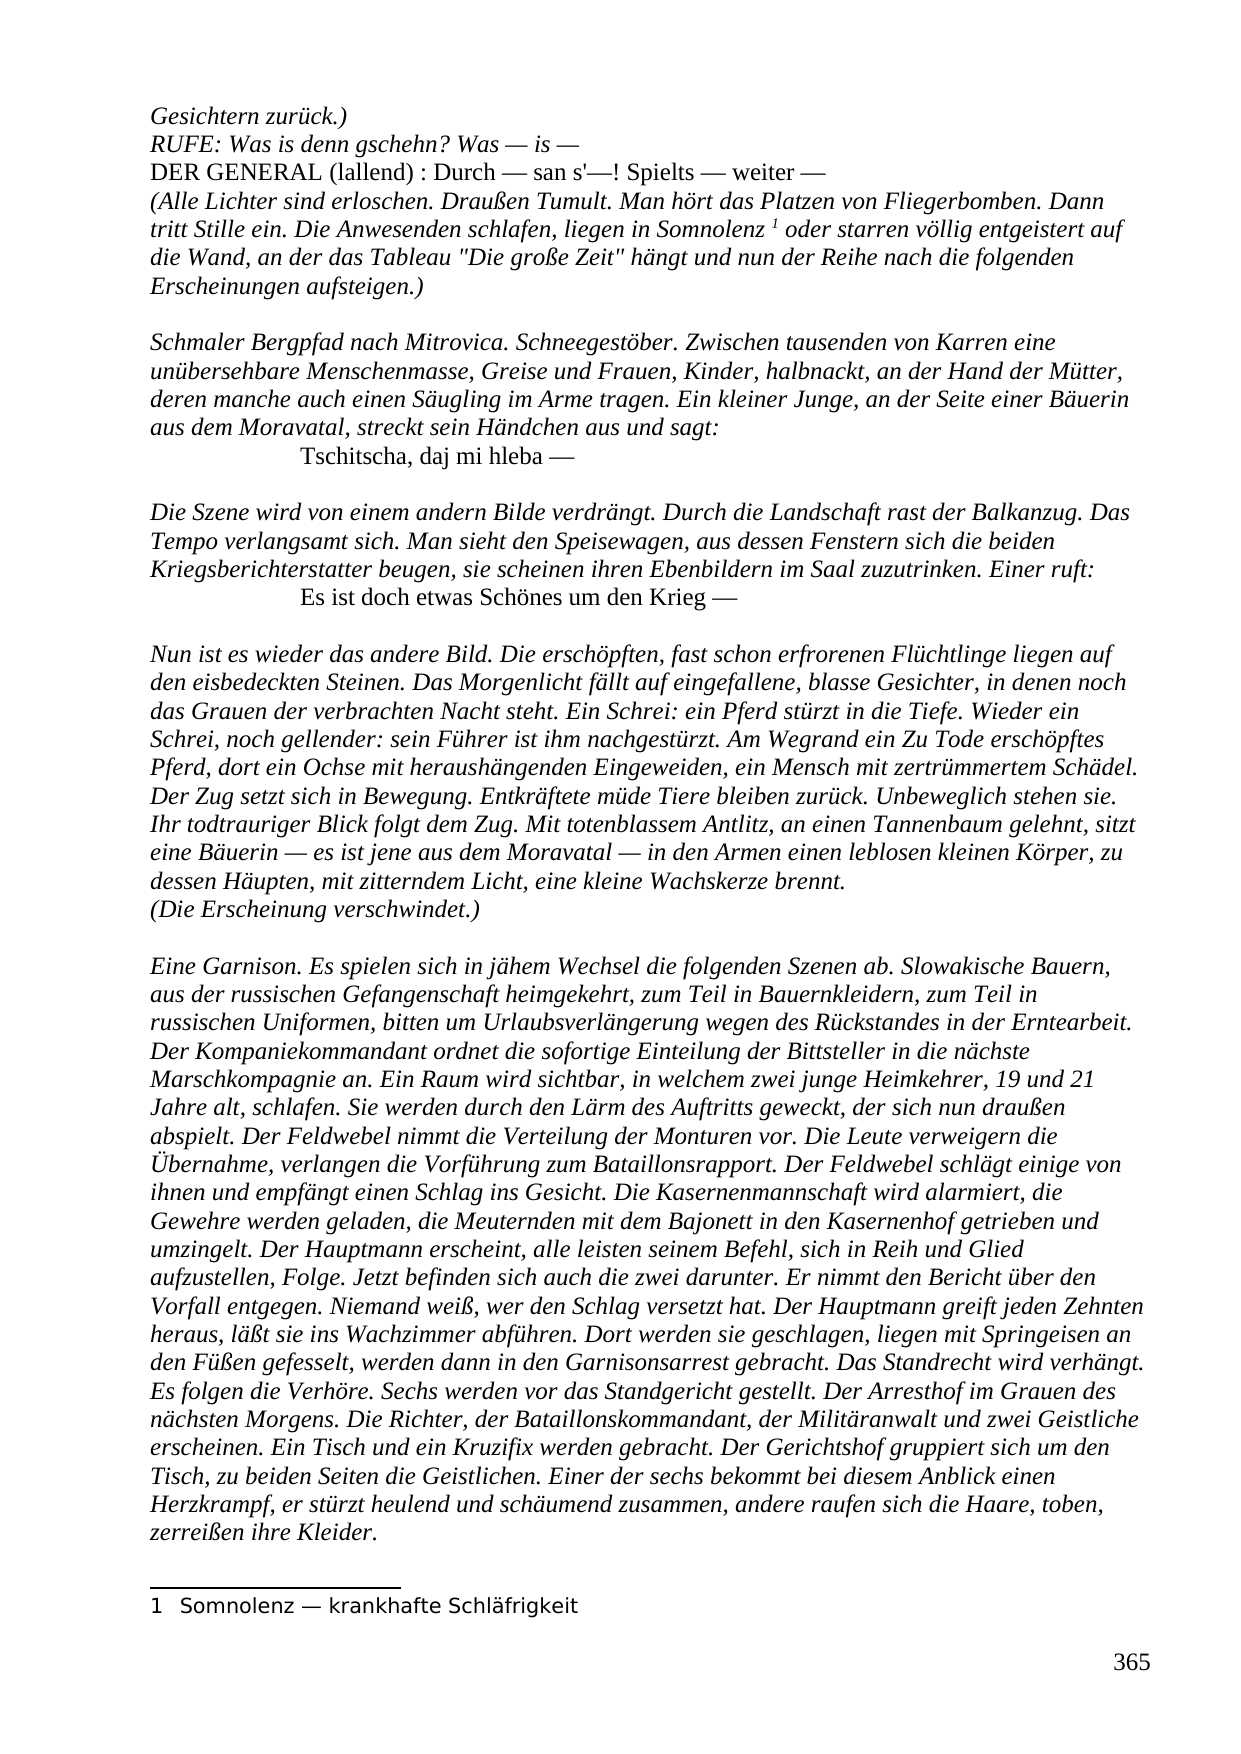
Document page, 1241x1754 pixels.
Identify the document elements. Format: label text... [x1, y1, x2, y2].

text Tschitscha, daj mi hleba — [300, 441, 1151, 469]
text Nun ist es wieder das andere Bild. Die erschöpften, fast schon erfrorenen Flüchtlinge liegen auf den eisbedeckten Steinen. Das Morgenlicht fällt auf eingefallene, blasse Gesichter, in denen noch das Grauen der verbrachten Nacht steht. Ein Schrei: ein Pferd stürzt in die Tiefe. Wieder ein Schrei, noch gellender: sein Führer ist ihm nachgestürzt. Am Wegrand ein Zu Tode erschöpftes Pferd, dort ein Ochse mit heraushängenden Eingeweiden, ein Mensch mit zertrümmertem Schädel. Der Zug setzt sich in Bewegung. Entkräftete müde Tiere bleiben zurück. Unbeweglich stehen sie. Ihr todtrauriger Blick folgt dem Zug. Mit totenblassem Antlitz, an einen Tannenbaum gelehnt, sitzt eine Bäuerin — es ist jene aus dem Moravatal — in den Armen einen leblosen kleinen Körper, zu dessen Häupten, mit zitterndem Licht, eine kleine Wachskerze brennt. (Die Erscheinung verschwindet.) [150, 639, 1151, 923]
text Schmaler Bergpfad nach Mitrovica. Schneegestöber. Zwischen tausenden von Karren eine unübersehbare Menschenmasse, Greise und Frauen, Kinder, halbnackt, an der Hand der Mütter, deren manche auch einen Säugling im Arme tragen. Ein kleiner Junge, an der Seite einer Bäuerin aus dem Moravatal, streckt sein Händchen aus und sagt: [150, 328, 1151, 441]
text Es ist doch etwas Schönes um den Krieg — [300, 583, 1151, 611]
text Somnolenz — krankhafte Schläfrigkeit [150, 1594, 1151, 1618]
text Gesichtern zurück.) RUFE: Was is denn gschehn? Was — is — [150, 75, 1151, 158]
text Die Szene wird von einem andern Bilde verdrängt. Durch die Landschaft rast der Balkanzug. Das Tempo verlangsamt sich. Man sieht den Speisewagen, aus dessen Fenstern sich die beiden Kriegsberichterstatter beugen, sie scheinen ihren Ebenbildern im Saal zuzutrinken. Einer ruft: [150, 498, 1151, 583]
text DER GENERAL (lallend) : Durch — san s'—! Spielts — weiter — [150, 158, 1151, 186]
text Eine Garnison. Es spielen sich in jähem Wechsel die folgenden Szenen ab. Slowakische Bauern, aus der russischen Gefangenschaft heimgekehrt, zum Teil in Bauernkleidern, zum Teil in russischen Uniformen, bitten um Urlaubsverlängerung wegen des Rückstandes in der Erntearbeit. Der Kompaniekommandant ordnet die sofortige Einteilung der Bittsteller in die nächste Marschkompagnie an. Ein Raum wird sichtbar, in welchem zwei junge Heimkehrer, 19 und 21 Jahre alt, schlafen. Sie werden durch den Lärm des Auftritts geweckt, der sich nun draußen abspielt. Der Feldwebel nimmt die Verteilung der Monturen vor. Die Leute verweigern die Übernahme, verlangen die Vorführung zum Bataillonsrapport. Der Feldwebel schlägt einige von ihnen und empfängt einen Schlag ins Gesicht. Die Kasernenmannschaft wird alarmiert, die Gewehre werden geladen, die Meuternden mit dem Bajonett in den Kasernenhof getrieben und umzingelt. Der Hauptmann erscheint, alle leisten seinem Befehl, sich in Reih und Glied aufzustellen, Folge. Jetzt befinden sich auch die zwei darunter. Er nimmt den Bericht über den Vorfall entgegen. Niemand weiß, wer den Schlag versetzt hat. Der Hauptmann greift jeden Zehnten heraus, läßt sie ins Wachzimmer abführen. Dort werden sie geschlagen, liegen mit Springeisen an den Füßen gefesselt, werden dann in den Garnisonsarrest gebracht. Das Standrecht wird verhängt. Es folgen die Verhöre. Sechs werden vor das Standgericht gestellt. Der Arresthof im Grauen des nächsten Morgens. Die Richter, der Bataillonskommandant, der Militäranwalt und zwei Geistliche erscheinen. Ein Tisch und ein Kruzifix werden gebracht. Der Gerichtshof gruppiert sich um den Tisch, zu beiden Seiten die Geistlichen. Einer der sechs bekommt bei diesem Anblick einen Herzkrampf, er stürzt heulend und schäumend zusammen, andere raufen sich die Haare, toben, zerreißen ihre Kleider. [150, 951, 1151, 1546]
text (Alle Lichter sind erloschen. Draußen Tumult. Man hört das Platzen von Fliegerbomben. Dann tritt Stille ein. Die Anwesenden schlafen, liegen in Somnolenz oder starren völlig entgeistert auf die Wand, an der das Tableau "Die große Zeit" hängt und nun der Reihe nach die folgenden Erscheinungen aufsteigen.) [150, 186, 1151, 299]
